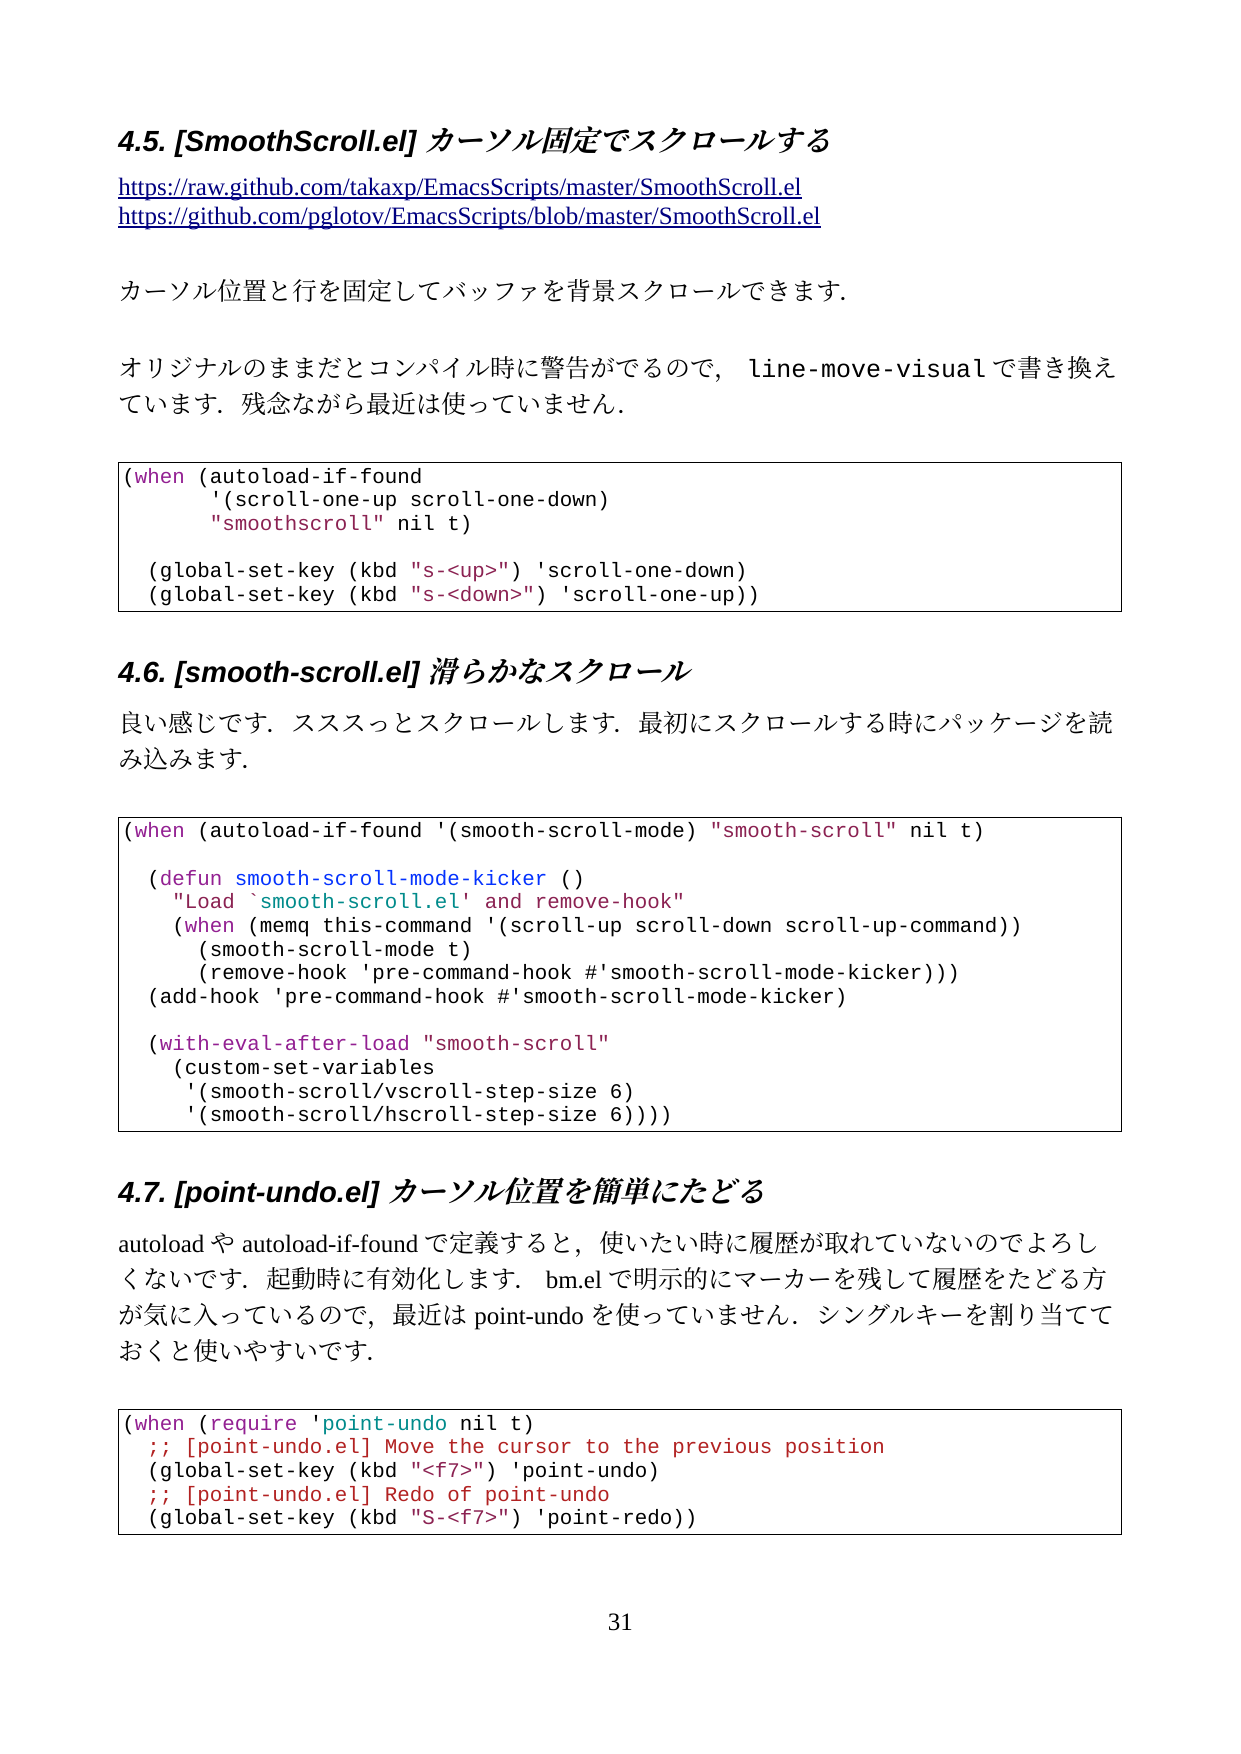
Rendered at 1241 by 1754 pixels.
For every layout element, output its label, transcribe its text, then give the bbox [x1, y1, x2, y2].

text (add-hook 'pre-command-hook #'smooth-scroll-mode-kicker) [119, 982, 1121, 1006]
text (smooth-scroll-mode t) [119, 935, 1121, 958]
text '(smooth-scroll/vscroll-step-size 6) [119, 1077, 1121, 1100]
text (defun smooth-scroll-mode-kicker () [119, 864, 1121, 887]
text (custom-set-variables [119, 1053, 1121, 1077]
text 良い感じです．スススっとスクロールします．最初にスクロールする時にパッケージを読み込みます． [118, 703, 1122, 804]
text (global-set-key (kbd "<f7>") 'point-undo) [119, 1456, 1121, 1479]
text ;; [point-undo.el] Redo of point-undo [119, 1479, 1121, 1503]
text https://raw.github.com/takaxp/EmacsScripts/master/SmoothScroll.el https://github.com/pglotov/EmacsScripts/blob/master/SmoothScroll.el [118, 172, 1122, 259]
text (global-set-key (kbd "s-<down>") 'scroll-one-up)) [119, 580, 1121, 611]
text (when (require 'point-undo nil t) [119, 1410, 1121, 1432]
subtitle [smooth-scroll.el] 滑らかなスクロール [118, 649, 1122, 691]
text (with-eval-after-load "smooth-scroll" [119, 1029, 1121, 1053]
text (when (memq this-command '(scroll-up scroll-down scroll-up-command)) [119, 911, 1121, 935]
text カーソル位置と行を固定してバッファを背景スクロールできます． [118, 271, 1122, 336]
subtitle [point-undo.el] カーソル位置を簡単にたどる [118, 1169, 1122, 1211]
text '(scroll-one-up scroll-one-down) [119, 486, 1121, 509]
text (when (autoload-if-found [119, 463, 1121, 486]
text "Load `smooth-scroll.el' and remove-hook" [119, 887, 1121, 911]
text (global-set-key (kbd "S-<f7>") 'point-redo)) [119, 1503, 1121, 1534]
text (when (autoload-if-found '(smooth-scroll-mode) "smooth-scroll" nil t) [119, 818, 1121, 840]
text オリジナルのままだとコンパイル時に警告がでるので， line-move-visual で書き換えています．残念ながら最近は使っていません． [118, 348, 1122, 449]
text ;; [point-undo.el] Move the cursor to the previous position [119, 1432, 1121, 1456]
text autoload や autoload-if-found で定義すると，使いたい時に履歴が取れていないのでよろしくないです．起動時に有効化します． bm.el で明示的にマーカーを残して履歴をたどる方が気に入っているので，最近は point-undo を使っていません．シングルキーを割り当てておくと使いやすいです． [118, 1224, 1122, 1396]
text '(smooth-scroll/hscroll-step-size 6)))) [119, 1100, 1121, 1131]
text (remove-hook 'pre-command-hook #'smooth-scroll-mode-kicker))) [119, 958, 1121, 982]
subtitle [SmoothScroll.el] カーソル固定でスクロールする [118, 118, 1122, 160]
text (global-set-key (kbd "s-<up>") 'scroll-one-down) [119, 556, 1121, 580]
text "smoothscroll" nil t) [119, 509, 1121, 533]
